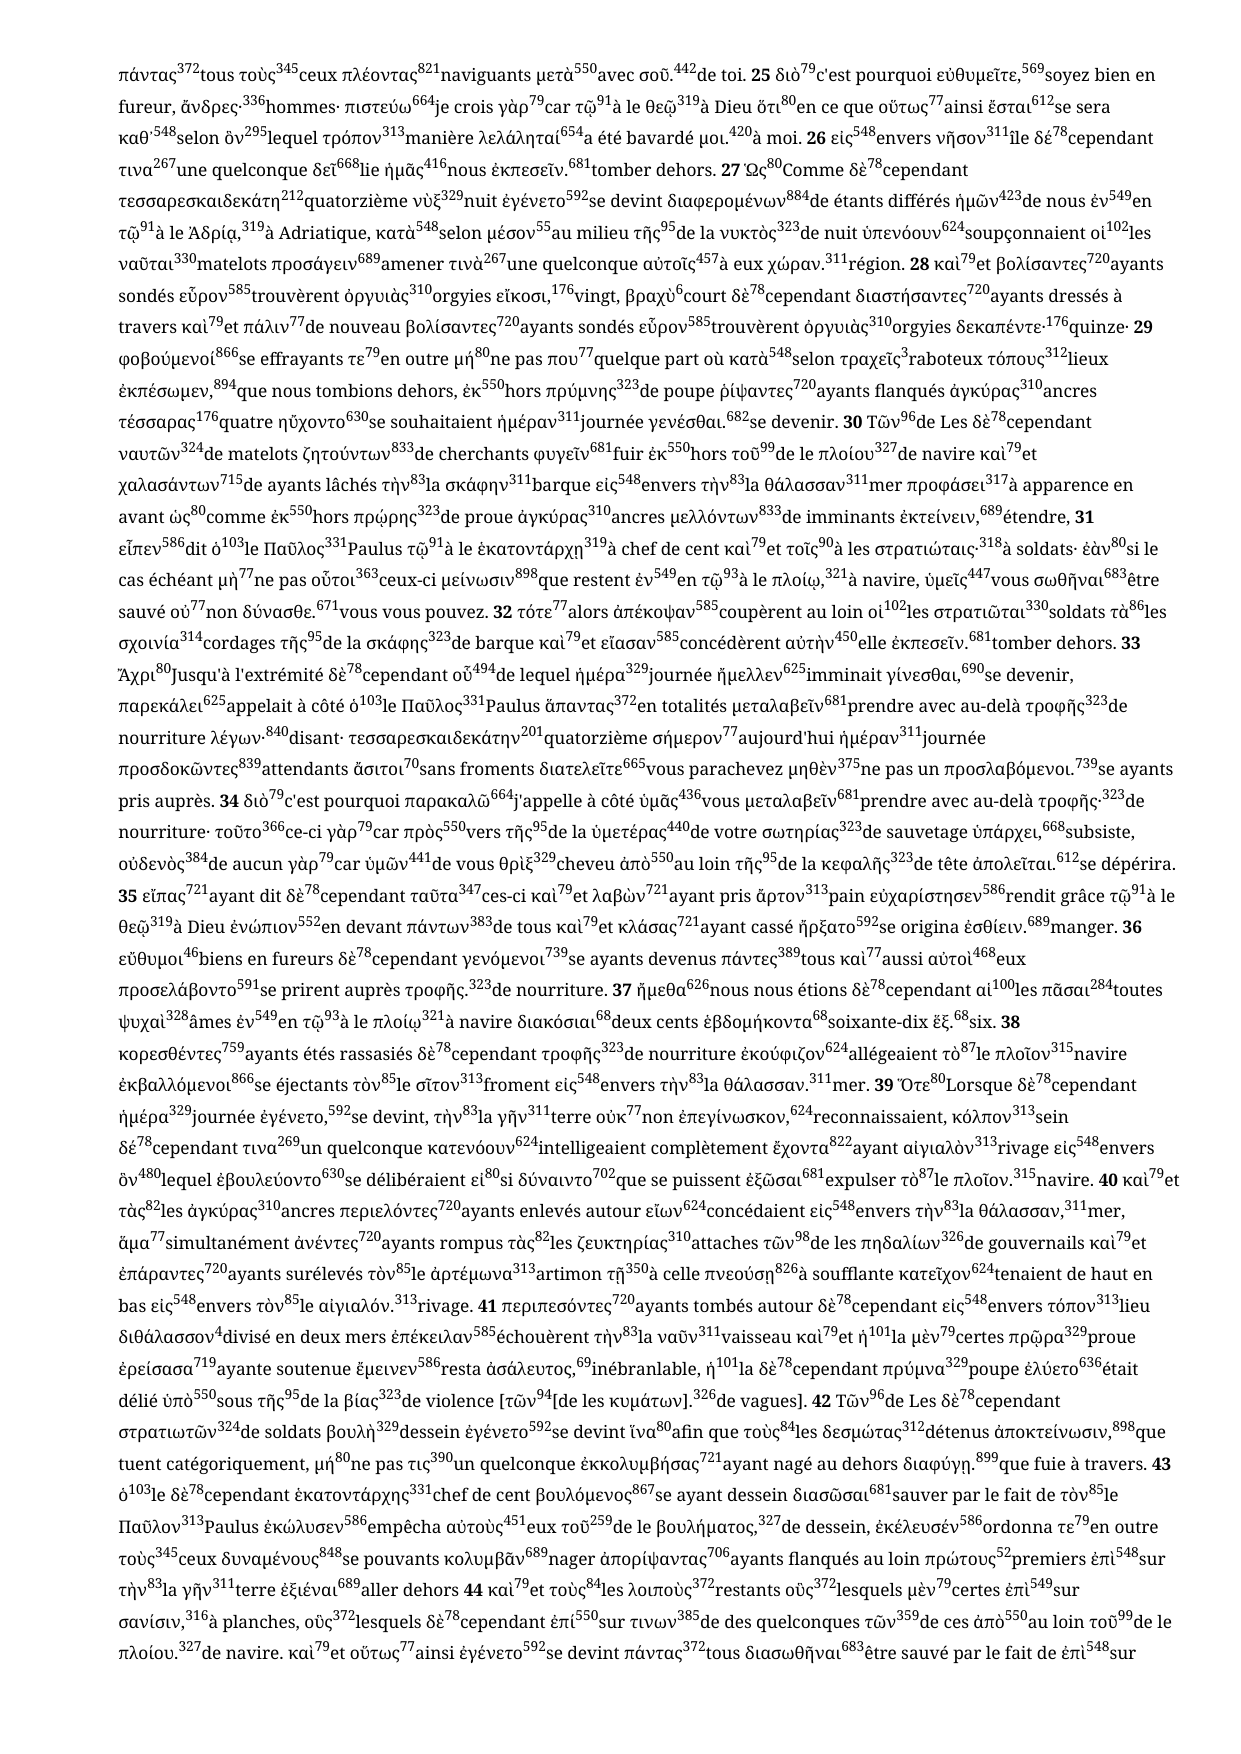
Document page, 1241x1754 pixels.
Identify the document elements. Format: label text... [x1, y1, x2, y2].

text 1 Ὡς80Comme δὲ78cependant ἐκρίθη600fut jugé τοῦ360de ce ἀποπλεῖν689naviguer au loin ἡμᾶς416nous εἰς548envers τὴν83la Ἰταλίαν,311Italie, παρεδίδουν624transmettaient τόν85le τε79en outre Παῦλον313Paulus καί79et τινας268des quelconques ἑτέρους114autres-différents δεσμώτας312détenus ἑκατοντάρχῃ319à chef de cent ὀνόματι321à nom Ἰουλίῳ319à Ioulios σπείρης323de spirale Σεβαστῆς.14de Vénérable. 2 ἐπιβάντες720ayants surmontés δὲ78cependant πλοίῳ321à navire Ἀδραμυττηνῷ12à Adramytte μέλλοντι830à imminant πλεῖν689naviguer εἰς548envers τοὺς84les κατὰ548selon τὴν83la Ἀσίαν311Asie τόπους312lieux ἀνήχθημεν595nous fûmes conduit de bas en haut ὄντος834de étant σὺν549avec ἡμῖν419à nous Ἀριστάρχου325de Aristarque Μακεδόνος325de Macédonien Θεσσαλονικέως.325de Thessalonicien. 3 τῇ89à la τε79en outre ἑτέρᾳ376à autre-différente κατήχθημεν595nous fûmes mené de haut en bas εἰς548envers Σιδῶνα,311Sidon, φιλανθρώπως77en amitié de l'humain τε79en outre ὁ103le Ἰούλιος331Ioulios τῷ91à le Παύλῳ319à Paulus χρησάμενος740se ayant utilisé ἐπέτρεψεν586permit πρὸς548vers τοὺς244les φίλους52amis πορευθέντι748à ayant été allé ἐπιμελείας323de soin τυχεῖν.681obtenir. 4 κἀκεῖθεν77et de là ἀναχθέντες759ayants étés conduits de bas en haut ὑπεπλεύσαμεν581nous naviguâmes sous τὴν83la Κύπρον311Chypre διὰ548par le fait de τὸ348ce τοὺς84les ἀνέμους312vents εἶναι689être ἐναντίους,31aux encontres, 5 τό87le τε79en outre πέλαγος315haute mer τὸ348ce κατὰ548selon τὴν83la Κιλικίαν311Cilicie καὶ79et Παμφυλίαν311Pamphylie διαπλεύσαντες720ayants navigués à travers κατήλθομεν581nous vînmes de haut en bas εἰς548envers Μύρα314Myra τῆς95de la Λυκίας.323de Lycie. 6 Κἀκεῖ77Et là εὑρὼν721ayant trouvé ὁ103le ἑκατοντάρχης331chef de cent πλοῖον315navire Ἀλεξανδρῖνον6Alexandrinus πλέον824naviguant εἰς548envers τὴν83la Ἰταλίαν311Italie ἐνεβίβασεν586fit embarquer ἡμᾶς416nous εἰς548envers αὐτό.454lui. 7 ἐν549en ἱκαναῖς7à assez-importantes δὲ78cependant ἡμέραις316à journées βραδυπλοοῦντες839naviguants lentement καὶ79et μόλις77laborieusement γενόμενοι739se ayants devenus κατὰ548selon τὴν83la Κνίδον,311Knidos, μὴ77ne pas προσεῶντος834de concédant vers ἡμᾶς416nous τοῦ97de le ἀνέμου325de vent ὑπεπλεύσαμεν581nous naviguâmes sous τὴν83la Κρήτην311Crète κατὰ548selon Σαλμώνην,311Salmone, 8 μόλις77laborieusement τε79en outre παραλεγόμενοι866se côtoyants αὐτὴν450elle ἤλθομεν581nous vînmes εἰς548envers τόπον313lieu τινὰ269un quelconque καλούμενον875étant appelé Καλοὺς3Beaux λιμένας312ports ᾧ486à lequel ἐγγὺς77proche πόλις329cité ἦν625était Λασαία.329Lasaia. 9 Ἱκανοῦ16de Assez-important δὲ78cependant χρόνου325de temps διαγενομένου734de se ayant devenu au travers καὶ79et ὄντος834de étant ἤδη77déjà ἐπισφαλοῦς42de prompt à chute τοῦ97de le πλοὸς325de navigation διὰ548par le fait de τὸ348ce καὶ77aussi τὴν83la νηστείαν311jeûne ἤδη77déjà παρεληλυθέναι686avoir passé à côté παρῄνει625exhortait ὁ103le Παῦλος331Paulus 10 λέγων840disant αὐτοῖς·457à eux· ἄνδρες,336hommes, θεωρῶ664j'observe ὅτι80en ce que μετὰ550avec ὕβρεως323de brutalité καὶ79et πολλῆς279de nombreuse ζημίας323de dommage οὐ77non μόνον77seulement τοῦ99de le φορτίου327de charge καὶ79et τοῦ99de le πλοίου327de navire ἀλλὰ79mais καὶ77aussi τῶν94de les ψυχῶν322de âmes ἡμῶν423de nous μέλλειν689imminer ἔσεσθαι685se avoir à être τὸν85le πλοῦν.313navigation. 11 ὁ103le δὲ78cependant ἑκατοντάρχης331chef de cent τῷ91à le κυβερνήτῃ319à pilote καὶ79et τῷ91à le ναυκλήρῳ319à nautonier μᾶλλον77davantage ἐπείθετο636était persuadé ἢ79ou τοῖς353à ces ὑπὸ550sous Παύλου325de Paulus λεγομένοις.881à étants dits. 12 ἀνευθέτου42de pas bien placé δὲ78cependant τοῦ97de le λιμένος325de port ὑπάρχοντος834de subsistant πρὸς548vers παραχειμασίαν311hivernage à côté οἱ102les πλείονες70plus nombreusement ἔθεντο591se posèrent βουλὴν311dessein ἀναχθῆναι683être conduit de bas en haut ἐκεῖθεν,77de là, εἴ80si πως77en quelque manière δύναιντο702que se puissent καταντήσαντες720ayants atteints à l'encontre εἰς548envers Φοίνικα313Foinikas παραχειμάσαι681hiverner à côté λιμένα313port τῆς95de la Κρήτης323de Crète βλέποντα822regardant κατὰ548selon λίβα313sud-ouest καὶ79et κατὰ548selon χῶρον.313nord-ouest. 13 Ὑποπνεύσαντος716de Ayant soufflé en dessous δὲ78cependant νότου325de sud δόξαντες720ayants estimés τῆς95de la προθέσεως323de proposition κεκρατηκέναι,686avoir saisi avec force, ἄραντες720ayants levés ἆσσον77de près παρελέγοντο630se côtoyaient τὴν83la Κρήτην.311Crète. 14 μετ᾽548après οὐ77non πολὺ375nombreux δὲ78cependant ἔβαλεν586jeta κατ᾽550contre αὐτῆς462de elle ἄνεμος331vent τυφωνικὸς22typhonien ὁ364celui καλούμενος891étant appelé εὐρακύλων·331Eurakulon· 15 συναρπασθέντος756de ayant été ravi avec δὲ78cependant τοῦ99de le πλοίου327de navire καὶ79et μὴ77ne pas δυναμένου863de se pouvant ἀντοφθαλμεῖν689voir contre τῷ91à le ἀνέμῳ319à vent ἐπιδόντες720ayants donnés de surcroît ἐφερόμεθα.632nous étions porté. 16 νησίον315îlot δέ78cependant τι271un quelconque ὑποδραμόντες720ayants courus sous καλούμενον877étant appelé Καῦδα315Κauda ἰσχύσαμεν581nous eûmes la ténacité μόλις77laborieusement περικρατεῖς46forts autour γενέσθαι682se devenir τῆς95de la σκάφης,323de barque, 17 ἣν478laquelle ἄραντες720ayants levés βοηθείαις316à aides ἐχρῶντο630se utilisaient ὑποζωννύντες839ceignants au dessous τὸ87le πλοῖον,315navire, φοβούμενοί866se effrayants τε79en outre μὴ80ne pas εἰς548envers τὴν83la Σύρτιν311Syrte ἐκπέσωσιν,898que tombent dehors, χαλάσαντες720ayants lâchés τὸ87le σκεῦος,315ustensile, οὕτως77ainsi ἐφέροντο.635étaient porté. 18 σφοδρῶς77en véhémence δὲ78cependant χειμαζομένων884de étants tempêtés ἡμῶν423de nous τῇ350à celle ἑξῆς77suivant ἐκβολὴν311éjection ἐποιοῦντο630se faisaient 19 καὶ79et τῇ89à la τρίτῃ57à troisième αὐτόχειρες70de leurs propres mains τὴν83la σκευὴν311équipement τοῦ99de le πλοίου327de navire ἔρριψαν.585flanquèrent. 20 μήτε79et ni δὲ78cependant ἡλίου325de soleil μήτε79et ni ἄστρων326de astres ἐπιφαινόντων835de brillants sur ἐπὶ548sur πλείονας1plus nombreusement ἡμέρας,310journées, χειμῶνός325de tempête hivernale τε79en outre οὐκ77non ὀλίγου384de peu ἐπικειμένου,861de se couchant sur, λοιπὸν77pour le reste περιῃρεῖτο636était enlevé autour ἐλπὶς329espérance πᾶσα285toute τοῦ360de ce σῴζεσθαι692être sauvé ἡμᾶς.416nous. 21 Πολλῆς279de Nombreuse τε79en outre ἀσιτίας323de abstinence de froment ὑπαρχούσης832de subsistante τότε77alors σταθεὶς760ayant été dressé ὁ103le Παῦλος331Paulus ἐν549en μέσῳ61à au milieu αὐτῶν463de eux εἶπεν·586dit· ἔδει625liait μέν,77certes, ὦ304O ἄνδρες,336hommes, πειθαρχήσαντάς706ayants obéis à l'origine μοι420à moi μὴ77ne pas ἀνάγεσθαι692être conduit de bas en haut ἀπὸ550au loin τῆς95de la Κρήτης323de Crète κερδῆσαί681gagner τε79en outre τὴν83la ὕβριν311brutalité ταύτην136celle-ci καὶ79et τὴν83la ζημίαν.311dommage. 22 καὶ79et τὰ347ces νῦν77maintenant παραινῶ664j'exhorte ὑμᾶς436vous εὐθυμεῖν·689être bien en fureur· ἀποβολὴ329rejet au loin γὰρ79car ψυχῆς323de âme οὐδεμία285aucune ἔσται612se sera ἐξ550hors ὑμῶν441de vous πλὴν552toutefois τοῦ99de le πλοίου.327de navire. 23 παρέστη586dressa à côté γάρ79car μοι420à moi ταύτῃ142à celle-ci τῇ89à la νυκτὶ317à nuit τοῦ97de le θεοῦ,325de Dieu, οὗ492de lequel εἰμι664je suis [ἐγὼ]431[moi] ᾧ486à lequel καὶ77aussi λατρεύω,664j'adore, ἄγγελος331ange 24 λέγων·840disant· μὴ77ne pas φοβοῦ,574te effraie, Παῦλε,337Paulus, Καίσαρί319à Kaesar σε437toi δεῖ668lie παραστῆναι,681dresser à côté, καὶ79et ἰδοὺ306voici κεχάρισταί648s'a fait grâce σοι439à toi ὁ103le θεὸς331Dieu πάντας372tous τοὺς345ceux πλέοντας821naviguants μετὰ550avec σοῦ.442de toi. 25 διὸ79c'est pourquoi εὐθυμεῖτε,569soyez bien en fureur, ἄνδρες·336hommes· πιστεύω664je crois γὰρ79car τῷ91à le θεῷ319à Dieu ὅτι80en ce que οὕτως77ainsi ἔσται612se sera καθ᾽548selon ὃν295lequel τρόπον313manière λελάληταί654a été bavardé μοι.420à moi. 26 εἰς548envers νῆσον311île δέ78cependant τινα267une quelconque δεῖ668lie ἡμᾶς416nous ἐκπεσεῖν.681tomber dehors. 27 Ὡς80Comme δὲ78cependant τεσσαρεσκαιδεκάτη212quatorzième νὺξ329nuit ἐγένετο592se devint διαφερομένων884de étants différés ἡμῶν423de nous ἐν549en τῷ91à le Ἀδρίᾳ,319à Adriatique, κατὰ548selon μέσον55au milieu τῆς95de la νυκτὸς323de nuit ὑπενόουν624soupçonnaient οἱ102les ναῦται330matelots προσάγειν689amener τινὰ267une quelconque αὐτοῖς457à eux χώραν.311région. 28 καὶ79et βολίσαντες720ayants sondés εὗρον585trouvèrent ὀργυιὰς310orgyies εἴκοσι,176vingt, βραχὺ6court δὲ78cependant διαστήσαντες720ayants dressés à travers καὶ79et πάλιν77de nouveau βολίσαντες720ayants sondés εὗρον585trouvèrent ὀργυιὰς310orgyies δεκαπέντε·176quinze· 29 φοβούμενοί866se effrayants τε79en outre μή80ne pas που77quelque part où κατὰ548selon τραχεῖς3raboteux τόπους312lieux ἐκπέσωμεν,894que nous tombions dehors, ἐκ550hors πρύμνης323de poupe ῥίψαντες720ayants flanqués ἀγκύρας310ancres τέσσαρας176quatre ηὔχοντο630se souhaitaient ἡμέραν311journée γενέσθαι.682se devenir. 30 Τῶν96de Les δὲ78cependant ναυτῶν324de matelots ζητούντων833de cherchants φυγεῖν681fuir ἐκ550hors τοῦ99de le πλοίου327de navire καὶ79et χαλασάντων715de ayants lâchés τὴν83la σκάφην311barque εἰς548envers τὴν83la θάλασσαν311mer προφάσει317à apparence en avant ὡς80comme ἐκ550hors πρῴρης323de proue ἀγκύρας310ancres μελλόντων833de imminants ἐκτείνειν,689étendre, 31 εἶπεν586dit ὁ103le Παῦλος331Paulus τῷ91à le ἑκατοντάρχῃ319à chef de cent καὶ79et τοῖς90à les στρατιώταις·318à soldats· ἐὰν80si le cas échéant μὴ77ne pas οὗτοι363ceux-ci μείνωσιν898que restent ἐν549en τῷ93à le πλοίῳ,321à navire, ὑμεῖς447vous σωθῆναι683être sauvé οὐ77non δύνασθε.671vous vous pouvez. 32 τότε77alors ἀπέκοψαν585coupèrent au loin οἱ102les στρατιῶται330soldats τὰ86les σχοινία314cordages τῆς95de la σκάφης323de barque καὶ79et εἴασαν585concédèrent αὐτὴν450elle ἐκπεσεῖν.681tomber dehors. 33 Ἄχρι80Jusqu'à l'extrémité δὲ78cependant οὗ494de lequel ἡμέρα329journée ἤμελλεν625imminait γίνεσθαι,690se devenir, παρεκάλει625appelait à côté ὁ103le Παῦλος331Paulus ἅπαντας372en totalités μεταλαβεῖν681prendre avec au-delà τροφῆς323de nourriture λέγων·840disant· τεσσαρεσκαιδεκάτην201quatorzième σήμερον77aujourd'hui ἡμέραν311journée προσδοκῶντες839attendants ἄσιτοι70sans froments διατελεῖτε665vous parachevez μηθὲν375ne pas un προσλαβόμενοι.739se ayants pris auprès. 34 διὸ79c'est pourquoi παρακαλῶ664j'appelle à côté ὑμᾶς436vous μεταλαβεῖν681prendre avec au-delà τροφῆς·323de nourriture· τοῦτο366ce-ci γὰρ79car πρὸς550vers τῆς95de la ὑμετέρας440de votre σωτηρίας323de sauvetage ὑπάρχει,668subsiste, οὐδενὸς384de aucun γὰρ79car ὑμῶν441de vous θρὶξ329cheveu ἀπὸ550au loin τῆς95de la κεφαλῆς323de tête ἀπολεῖται.612se dépérira. 35 εἴπας721ayant dit δὲ78cependant ταῦτα347ces-ci καὶ79et λαβὼν721ayant pris ἄρτον313pain εὐχαρίστησεν586rendit grâce τῷ91à le θεῷ319à Dieu ἐνώπιον552en devant πάντων383de tous καὶ79et κλάσας721ayant cassé ἤρξατο592se origina ἐσθίειν.689manger. 36 εὔθυμοι46biens en fureurs δὲ78cependant γενόμενοι739se ayants devenus πάντες389tous καὶ77aussi αὐτοὶ468eux προσελάβοντο591se prirent auprès τροφῆς.323de nourriture. 37 ἤμεθα626nous nous étions δὲ78cependant αἱ100les πᾶσαι284toutes ψυχαὶ328âmes ἐν549en τῷ93à le πλοίῳ321à navire διακόσιαι68deux cents ἑβδομήκοντα68soixante-dix ἕξ.68six. 38 κορεσθέντες759ayants étés rassasiés δὲ78cependant τροφῆς323de nourriture ἐκούφιζον624allégeaient τὸ87le πλοῖον315navire ἐκβαλλόμενοι866se éjectants τὸν85le σῖτον313froment εἰς548envers τὴν83la θάλασσαν.311mer. 39 Ὅτε80Lorsque δὲ78cependant ἡμέρα329journée ἐγένετο,592se devint, τὴν83la γῆν311terre οὐκ77non ἐπεγίνωσκον,624reconnaissaient, κόλπον313sein δέ78cependant τινα269un quelconque κατενόουν624intelligeaient complètement ἔχοντα822ayant αἰγιαλὸν313rivage εἰς548envers ὃν480lequel ἐβουλεύοντο630se délibéraient εἰ80si δύναιντο702que se puissent ἐξῶσαι681expulser τὸ87le πλοῖον.315navire. 40 καὶ79et τὰς82les ἀγκύρας310ancres περιελόντες720ayants enlevés autour εἴων624concédaient εἰς548envers τὴν83la θάλασσαν,311mer, ἅμα77simultanément ἀνέντες720ayants rompus τὰς82les ζευκτηρίας310attaches τῶν98de les πηδαλίων326de gouvernails καὶ79et ἐπάραντες720ayants surélevés τὸν85le ἀρτέμωνα313artimon τῇ350à celle πνεούσῃ826à soufflante κατεῖχον624tenaient de haut en bas εἰς548envers τὸν85le αἰγιαλόν.313rivage. 41 περιπεσόντες720ayants tombés autour δὲ78cependant εἰς548envers τόπον313lieu διθάλασσον4divisé en deux mers ἐπέκειλαν585échouèrent τὴν83la ναῦν311vaisseau καὶ79et ἡ101la μὲν79certes πρῷρα329proue ἐρείσασα719ayante soutenue ἔμεινεν586resta ἀσάλευτος,69inébranlable, ἡ101la δὲ78cependant πρύμνα329poupe ἐλύετο636était délié ὑπὸ550sous τῆς95de la βίας323de violence [τῶν94[de les κυμάτων].326de vagues]. 42 Τῶν96de Les δὲ78cependant στρατιωτῶν324de soldats βουλὴ329dessein ἐγένετο592se devint ἵνα80afin que τοὺς84les δεσμώτας312détenus ἀποκτείνωσιν,898que tuent catégoriquement, μή80ne pas τις390un quelconque ἐκκολυμβήσας721ayant nagé au dehors διαφύγῃ.899que fuie à travers. 43 ὁ103le δὲ78cependant ἑκατοντάρχης331chef de cent βουλόμενος867se ayant dessein διασῶσαι681sauver par le fait de τὸν85le Παῦλον313Paulus ἐκώλυσεν586empêcha αὐτοὺς451eux τοῦ259de le βουλήματος,327de dessein, ἐκέλευσέν586ordonna τε79en outre τοὺς345ceux δυναμένους848se pouvants κολυμβᾶν689nager ἀπορίψαντας706ayants flanqués au loin πρώτους52premiers ἐπὶ548sur τὴν83la γῆν311terre ἐξιέναι689aller dehors 44 καὶ79et τοὺς84les λοιποὺς372restants οὓς372lesquels μὲν79certes ἐπὶ549sur σανίσιν,316à planches, οὓς372lesquels δὲ78cependant ἐπί550sur τινων385de des quelconques τῶν359de ces ἀπὸ550au loin τοῦ99de le πλοίου.327de navire. καὶ79et οὕτως77ainsi ἐγένετο592se devint πάντας372tous διασωθῆναι683être sauvé par le fait de ἐπὶ548sur τὴν83la γῆν.311terre. [118, 59, 1181, 1665]
